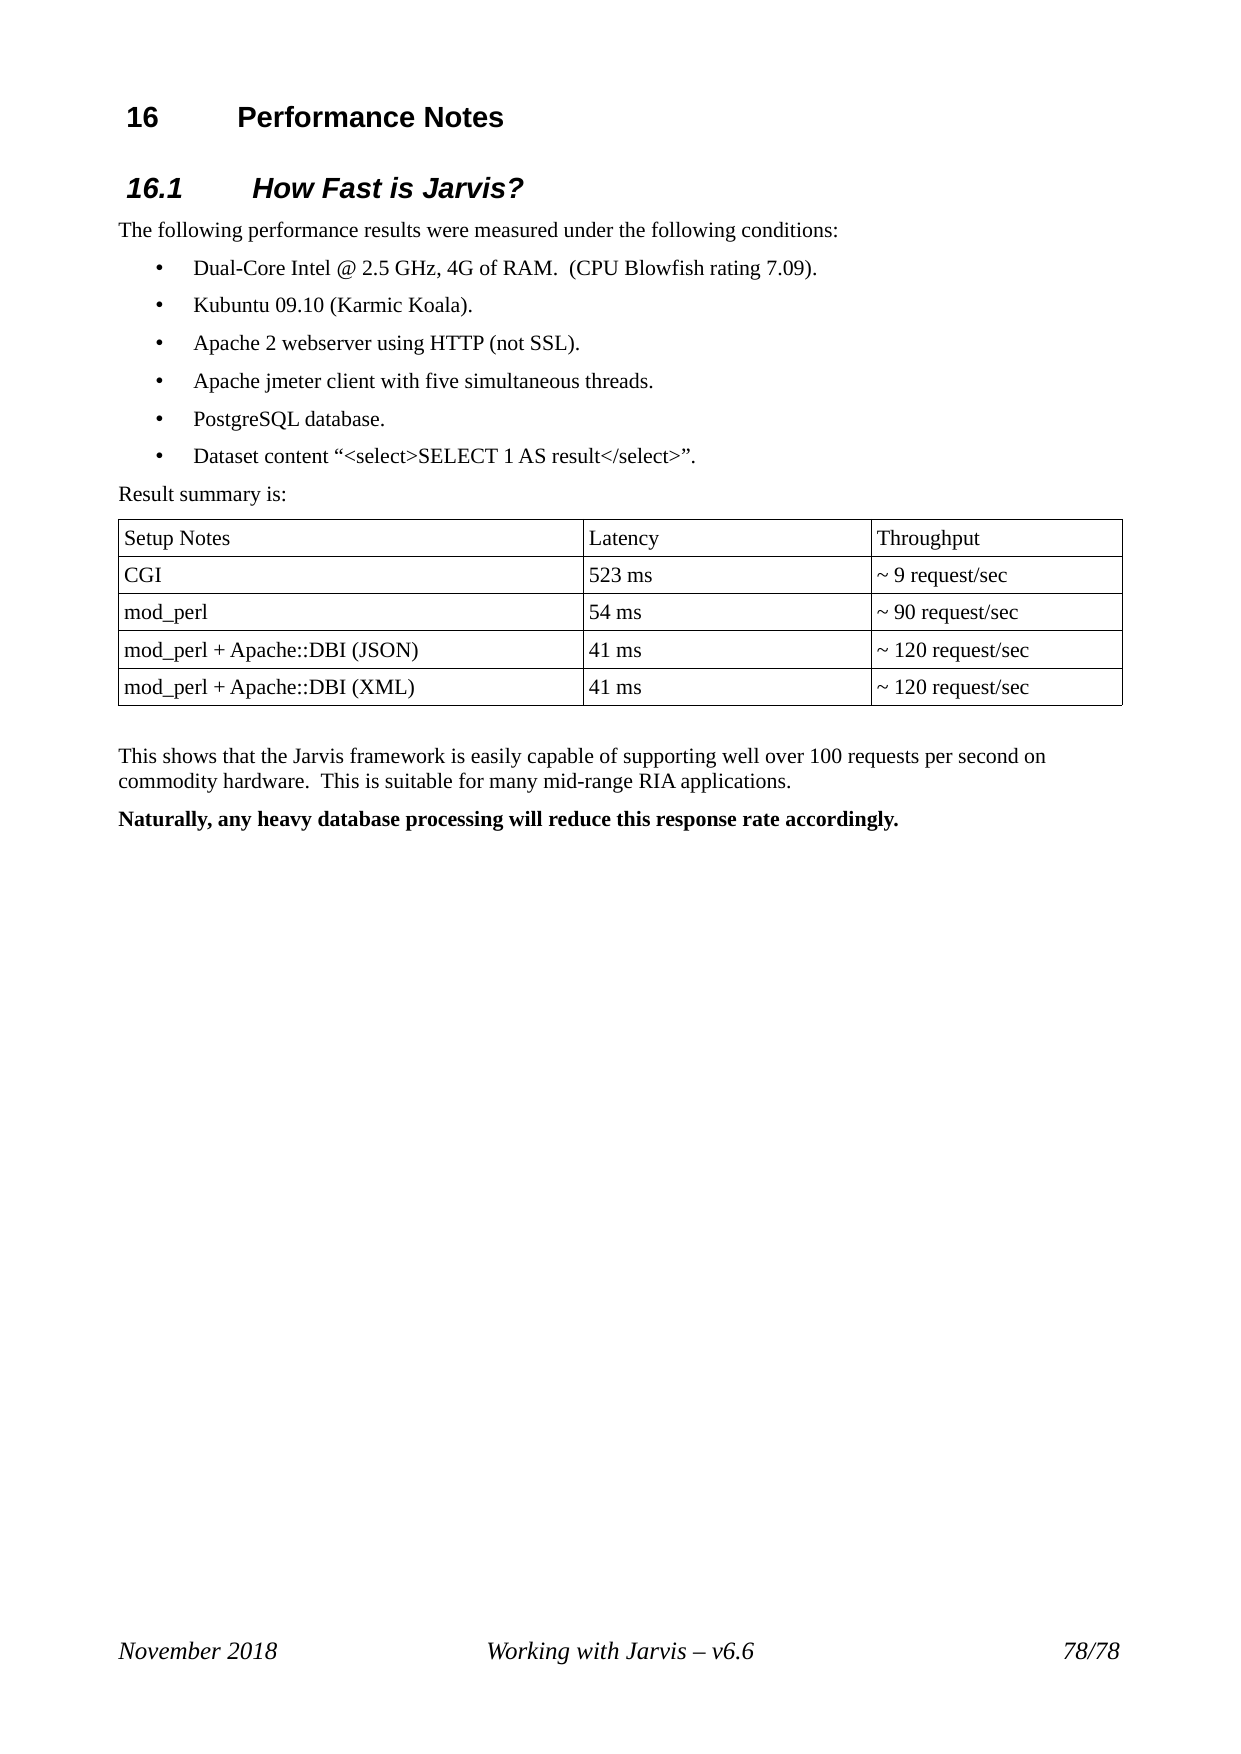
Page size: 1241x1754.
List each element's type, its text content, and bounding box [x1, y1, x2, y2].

text This shows that the Jarvis framework is easily capable of supporting well over 100 requests per second on commodity hardware. This is suitable for many mid-range RIA applications. [118, 743, 1122, 793]
table_cell mod_perl + Apache::DBI (XML) [119, 669, 583, 705]
table_cell CGI [119, 557, 583, 593]
table_cell ~ 120 request/sec [872, 669, 1122, 705]
text Result summary is: [118, 481, 1122, 506]
table_cell 54 ms [584, 594, 871, 630]
table_cell 41 ms [584, 631, 871, 667]
table_cell 41 ms [584, 669, 871, 705]
table_cell ~ 90 request/sec [872, 594, 1122, 630]
table_cell ~ 120 request/sec [872, 631, 1122, 667]
table_cell mod_perl [119, 594, 583, 630]
list Dual-Core Intel @ 2.5 GHz, 4G of RAM. (CPU Blowfish rating 7.09). [156, 255, 1122, 280]
list PostgreSQL database. [156, 406, 1122, 431]
table_cell mod_perl + Apache::DBI (JSON) [119, 631, 583, 667]
subtitle Performance Notes [118, 100, 1122, 133]
subtitle How Fast is Jarvis? [118, 171, 1122, 204]
table_header Latency [584, 520, 871, 556]
text Naturally, any heavy database processing will reduce this response rate accordingly. [118, 806, 1122, 831]
table_header Throughput [872, 520, 1122, 556]
list Dataset content “<select>SELECT 1 AS result</select>”. [156, 443, 1122, 468]
table_cell ~ 9 request/sec [872, 557, 1122, 593]
list Apache jmeter client with five simultaneous threads. [156, 368, 1122, 393]
text The following performance results were measured under the following conditions: [118, 217, 1122, 242]
table_header Setup Notes [119, 520, 583, 556]
list Apache 2 webserver using HTTP (not SSL). [156, 330, 1122, 355]
list Kubuntu 09.10 (Karmic Koala). [156, 292, 1122, 318]
table_cell 523 ms [584, 557, 871, 593]
